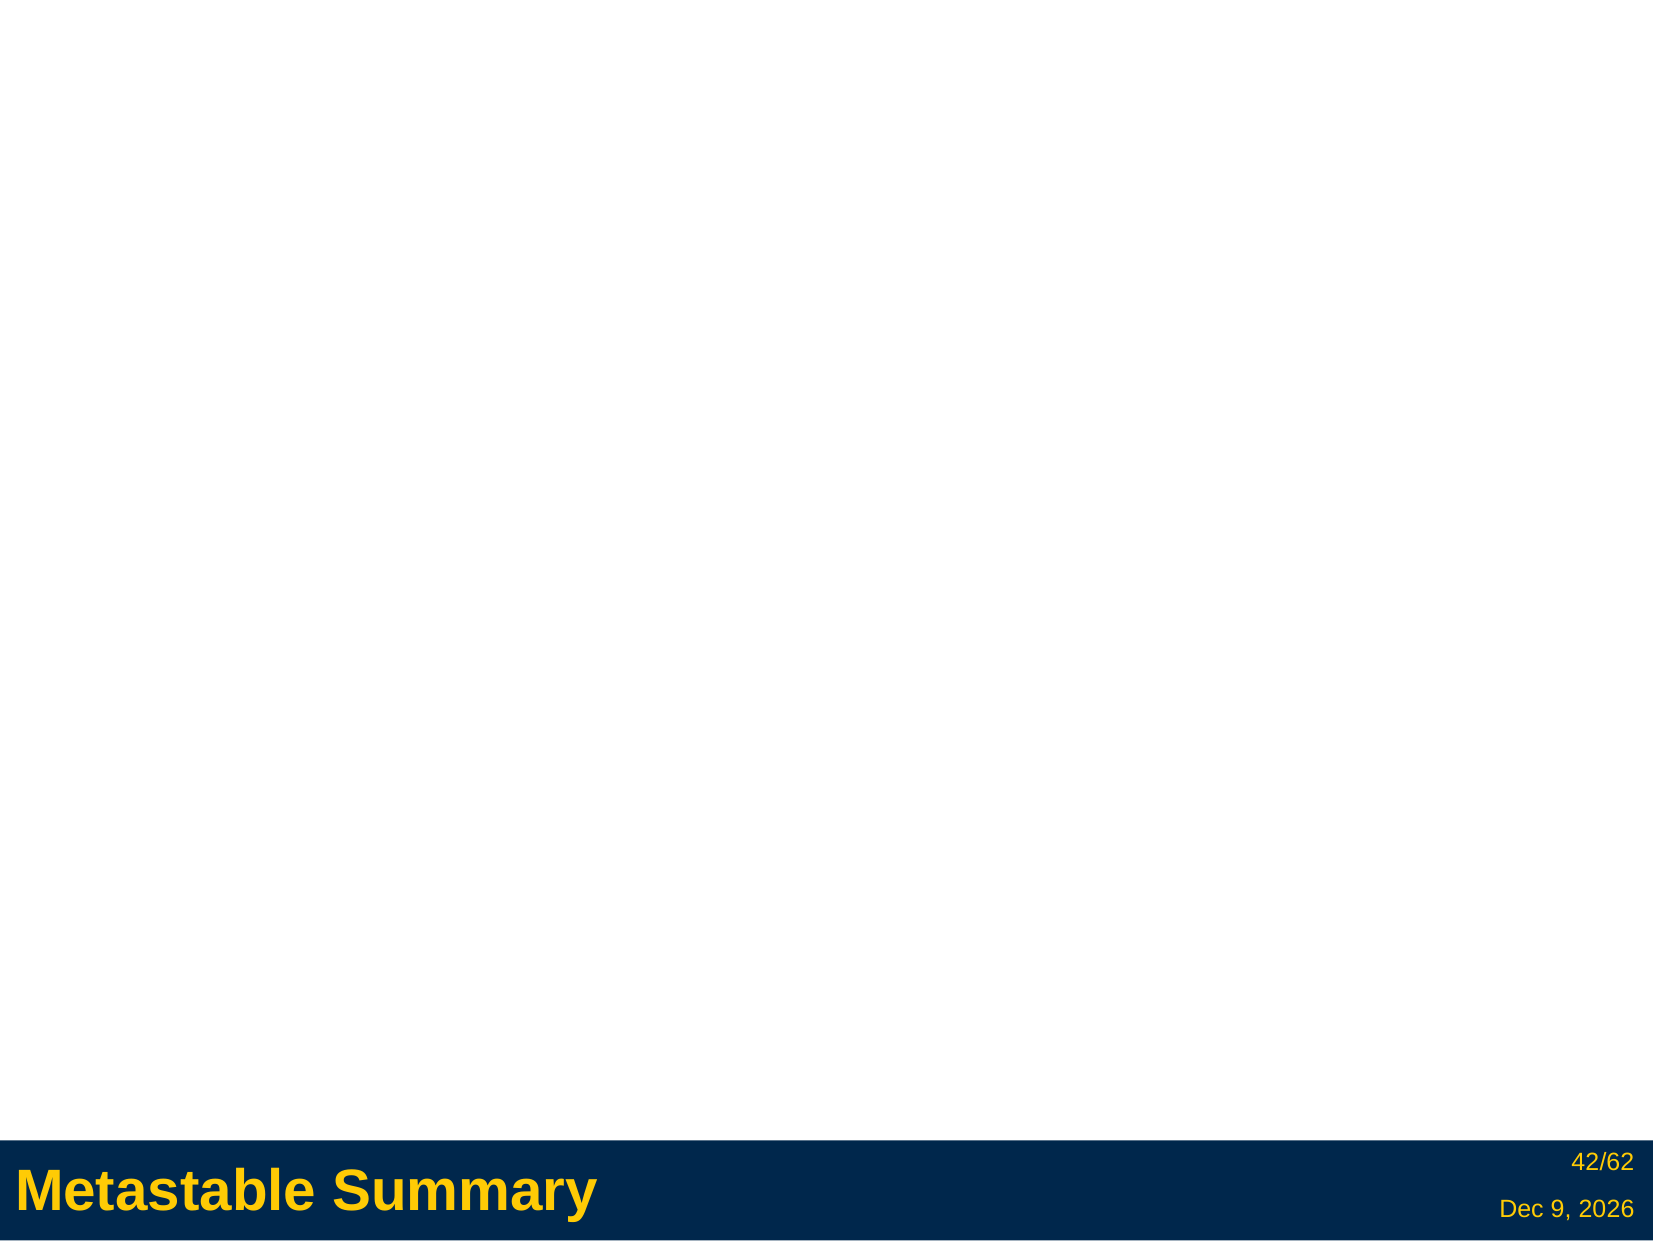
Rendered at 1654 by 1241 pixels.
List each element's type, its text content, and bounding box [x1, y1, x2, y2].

title Metastable Summary [14, 1140, 1380, 1241]
